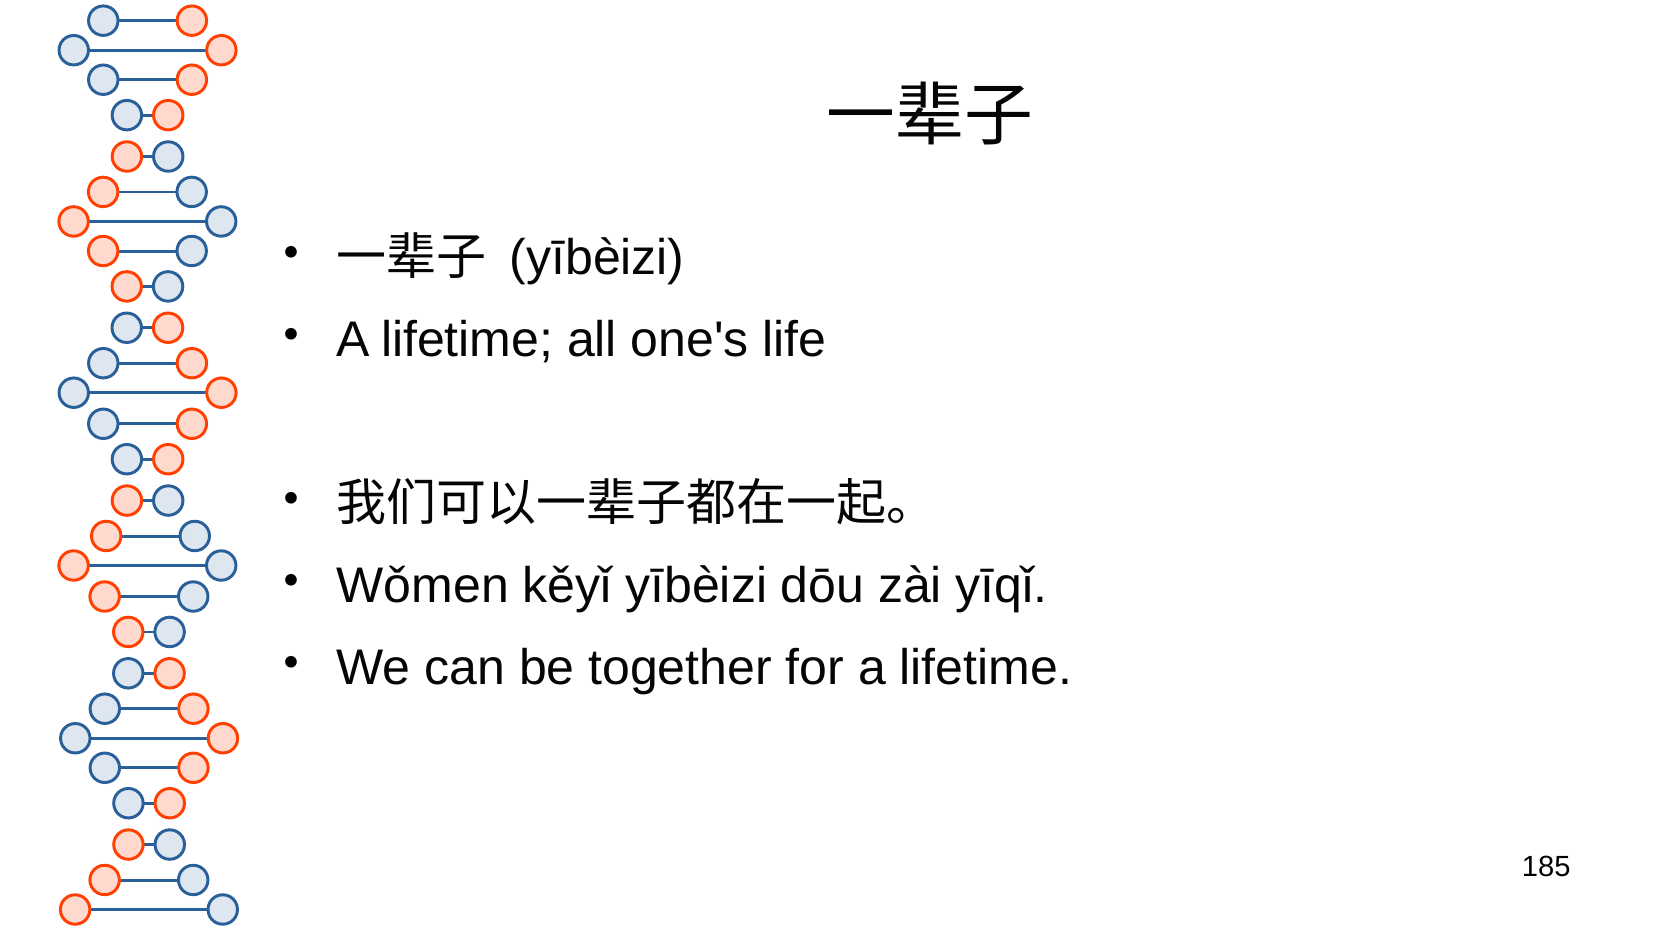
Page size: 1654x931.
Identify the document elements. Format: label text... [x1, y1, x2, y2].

list 一辈子 (yībèizi) A lifetime; all one's life 我们可以一辈子都在一起。 Wǒmen kěyǐ yībèizi dōu zài yīqǐ. We can be together for a lifetime. [265, 224, 1595, 764]
title 一辈子 [265, 35, 1595, 189]
